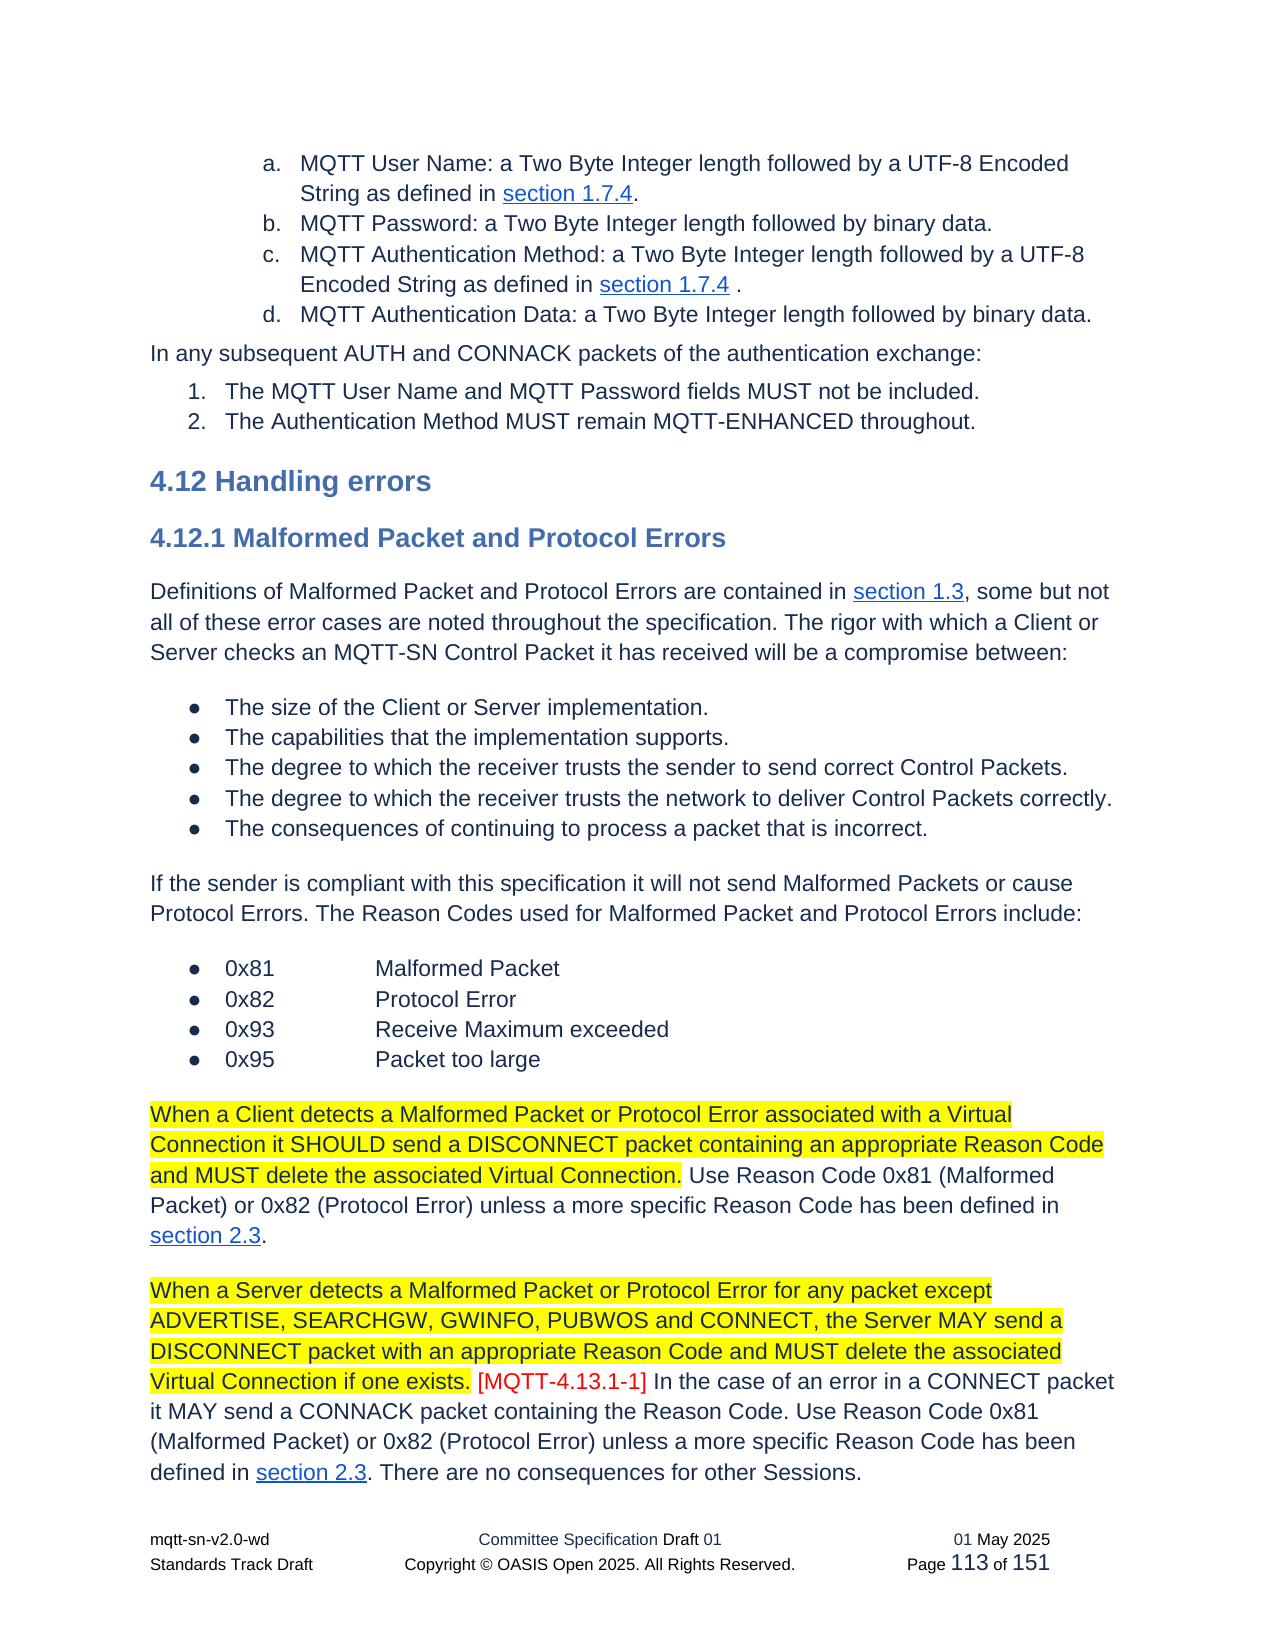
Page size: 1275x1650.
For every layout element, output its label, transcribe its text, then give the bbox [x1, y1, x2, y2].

list MQTT User Name: a Two Byte Integer length followed by a UTF-8 Encoded String as defined in section 1.7.4. [262, 150, 1124, 207]
list The MQTT User Name and MQTT Password fields MUST not be included. [187, 378, 1124, 404]
subtitle 4.12.1 Malformed Packet and Protocol Errors [150, 522, 1124, 553]
list MQTT Authentication Method: a Two Byte Integer length followed by a UTF-8 Encoded String as defined in section 1.7.4 . [262, 241, 1124, 297]
text When a Server detects a Malformed Packet or Protocol Error for any packet except ADVERTISE, SEARCHGW, GWINFO, PUBWOS and CONNECT, the Server MAY send a DISCONNECT packet with an appropriate Reason Code and MUST delete the associated Virtual Connection if one exists. [MQTT-4.13.1-1] In the case of an error in a CONNECT packet it MAY send a CONNACK packet containing the Reason Code. Use Reason Code 0x81 (Malformed Packet) or 0x82 (Protocol Error) unless a more specific Reason Code has been defined in section 2.3. There are no consequences for other Sessions. [150, 1277, 1125, 1485]
text In any subsequent AUTH and CONNACK packets of the authentication exchange: [150, 339, 1124, 366]
text When a Client detects a Malformed Packet or Protocol Error associated with a Virtual Connection it SHOULD send a DISCONNECT packet containing an appropriate Reason Code and MUST delete the associated Virtual Connection. Use Reason Code 0x81 (Malformed Packet) or 0x82 (Protocol Error) unless a more specific Reason Code has been defined in section 2.3. [150, 1101, 1125, 1248]
list The Authentication Method MUST remain MQTT-ENHANCED throughout. [187, 408, 1124, 435]
list The degree to which the receiver trusts the network to deliver Control Packets correctly. [187, 784, 1125, 811]
list MQTT Authentication Data: a Two Byte Integer length followed by binary data. [262, 301, 1124, 327]
text If the sender is compliant with this specification it will not send Malformed Packets or cause Protocol Errors. The Reason Codes used for Malformed Packet and Protocol Errors include: [150, 870, 1125, 927]
list The degree to which the receiver trusts the sender to send correct Control Packets. [187, 754, 1125, 781]
list The size of the Client or Server implementation. [187, 694, 1125, 720]
list 0x95 Packet too large [187, 1046, 1125, 1072]
list 0x81 Malformed Packet [187, 955, 1125, 982]
list The consequences of continuing to process a packet that is incorrect. [187, 815, 1125, 841]
list 0x82 Protocol Error [187, 986, 1125, 1012]
list 0x93 Receive Maximum exceeded [187, 1016, 1125, 1042]
list MQTT Password: a Two Byte Integer length followed by binary data. [262, 210, 1124, 237]
text Definitions of Malformed Packet and Protocol Errors are contained in section 1.3, some but not all of these error cases are noted throughout the specification. The rigor with which a Client or Server checks an MQTT-SN Control Packet it has received will be a compromise between: [150, 578, 1125, 665]
list The capabilities that the implementation supports. [187, 724, 1125, 751]
subtitle 4.12 Handling errors [150, 463, 1124, 497]
